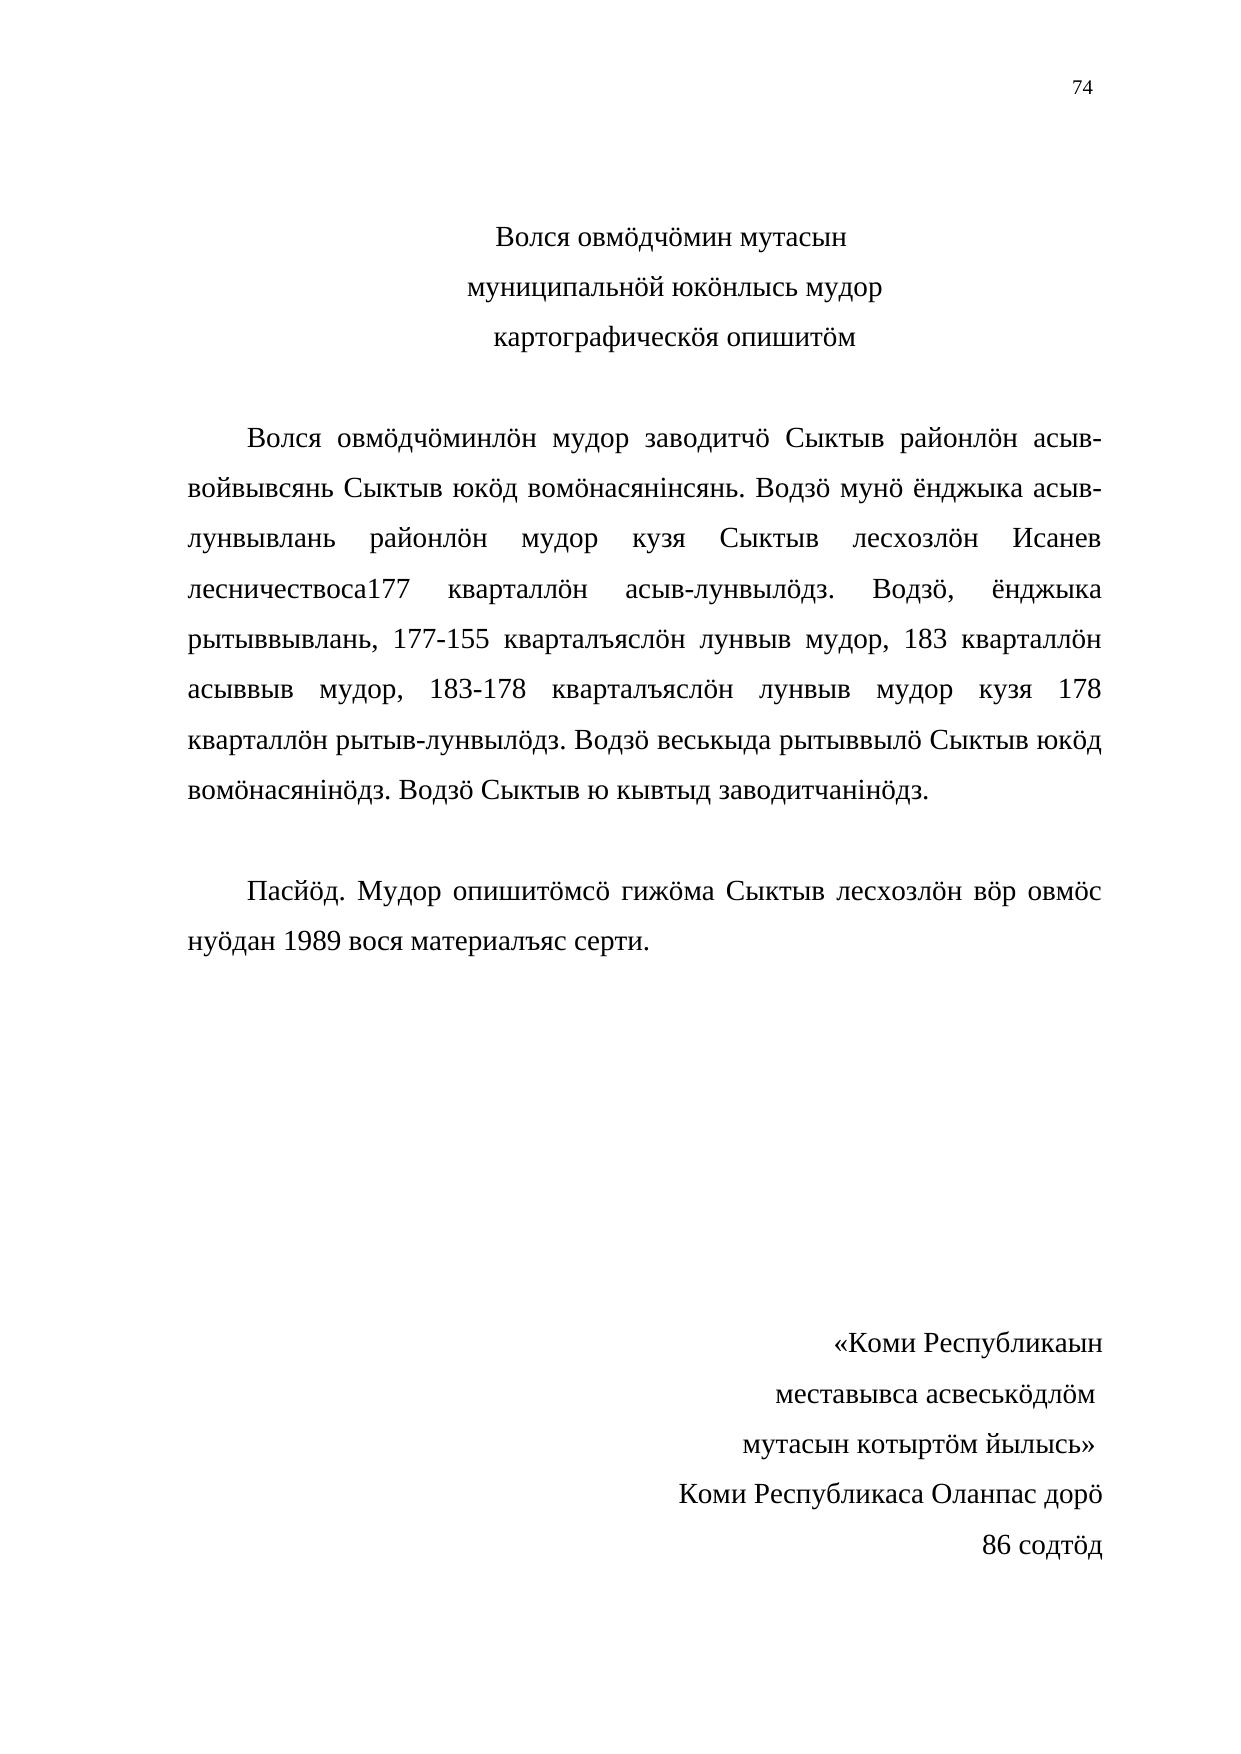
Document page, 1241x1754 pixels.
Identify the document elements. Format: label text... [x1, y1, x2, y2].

text Коми Республикаса Оланпас дорö [187, 1477, 1103, 1510]
text картографическöя опишитöм [187, 319, 1103, 353]
text Волся овмöдчöминлöн мудор заводитчö Сыктыв районлöн асыв-войвывсянь Сыктыв юкöд вомöнасянiнсянь. Водзö мунö ёнджыка асыв-лунвывлань районлöн мудор кузя Сыктыв лесхозлöн Исанев лесничествоса177 кварталлöн асыв-лунвылöдз. Водзö, ёнджыка рытыввывлань, 177-155 кварталъяслöн лунвыв мудор, 183 кварталлöн асыввыв мудор, 183-178 кварталъяслöн лунвыв мудор кузя 178 кварталлöн рытыв-лунвылöдз. Водзö веськыда рытыввылö Сыктыв юкöд вомöнасянiнöдз. Водзö Сыктыв ю кывтыд заводитчанiнöдз. [187, 420, 1103, 806]
text мутасын котыртöм йылысь» [187, 1426, 1103, 1460]
text 86 содтöд [187, 1527, 1103, 1560]
text «Коми Республикаын [187, 1326, 1103, 1359]
text муниципальнöй юкöнлысь мудор [187, 269, 1103, 303]
text Пасйöд. Мудор опишитöмсö гижöма Сыктыв лесхозлöн вöр овмöс нуöдан 1989 вося материалъяс серти. [187, 873, 1103, 957]
subtitle Волся овмöдчöмин мутасын [187, 219, 1103, 252]
text меставывса асвеськöдлöм [187, 1376, 1103, 1409]
